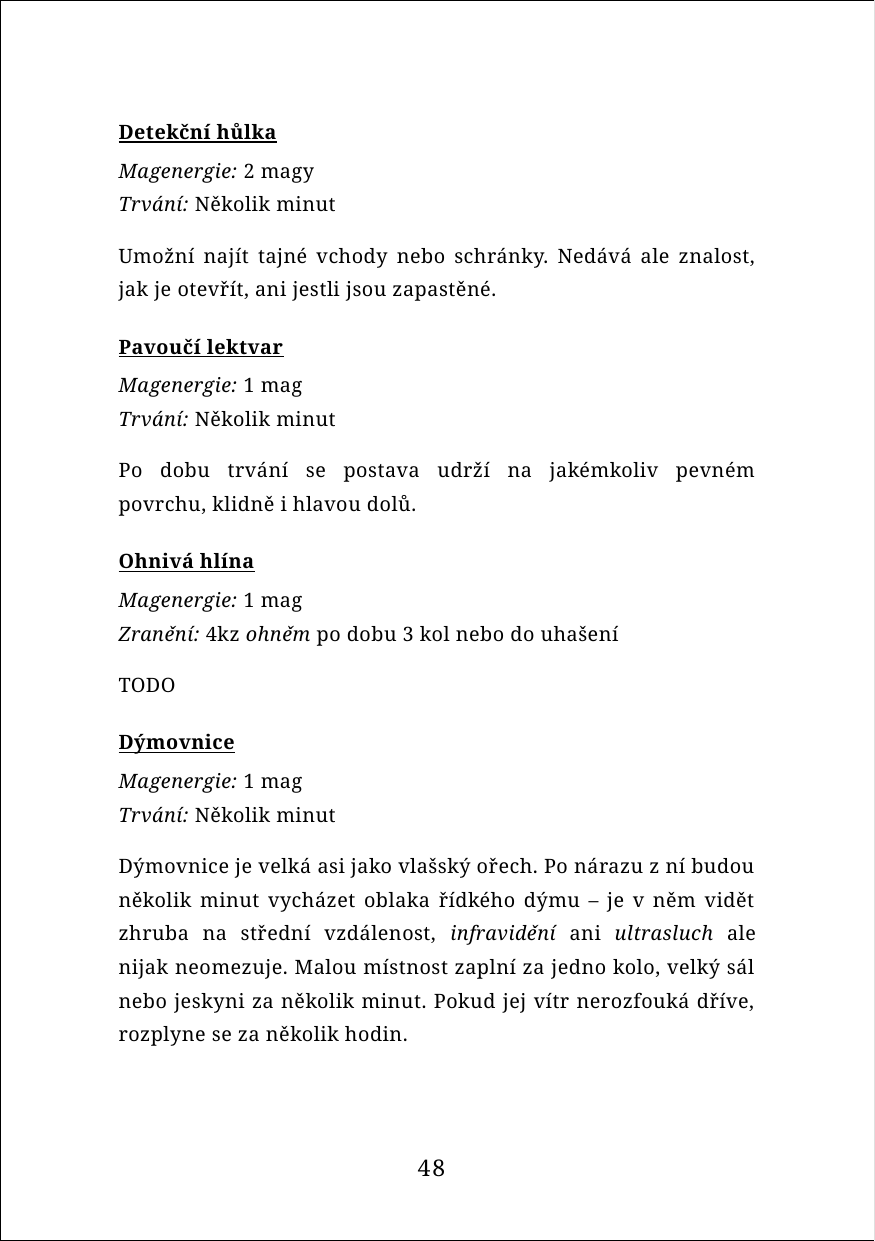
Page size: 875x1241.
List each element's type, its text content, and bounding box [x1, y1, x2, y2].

text Magenergie: 1 mag Trvání: Několik minut [118, 372, 756, 432]
text Magenergie: 2 magy Trvání: Několik minut [118, 157, 756, 218]
text Po dobu trvání se postava udrží na jakémkoliv pevném povrchu, klidně i hlavou dolů. [118, 457, 756, 517]
text Magenergie: 1 mag Trvání: Několik minut [118, 767, 756, 828]
text Magenergie: 1 mag Zranění: 4kz ohněm po dobu 3 kol nebo do uhašení [118, 586, 756, 647]
subtitle Ohnivá hlína [118, 548, 756, 574]
subtitle Detekční hůlka [118, 118, 756, 145]
subtitle Pavoučí lektvar [118, 333, 756, 360]
subtitle Dýmovnice [118, 729, 756, 756]
text TODO [118, 671, 756, 698]
text Dýmovnice je velká asi jako vlašský ořech. Po nárazu z ní budou několik minut vycházet oblaka řídkého dýmu – je v něm vidět zhruba na střední vzdálenost, infravidění ani ultrasluch ale nijak neomezuje. Malou místnost zaplní za jedno kolo, velký sál nebo jeskyni za několik minut. Pokud jej vítr nerozfouká dříve, rozplyne se za několik hodin. [118, 852, 756, 1048]
text Umožní najít tajné vchody nebo schránky. Nedává ale znalost, jak je otevřít, ani jestli jsou zapastěné. [118, 242, 756, 303]
